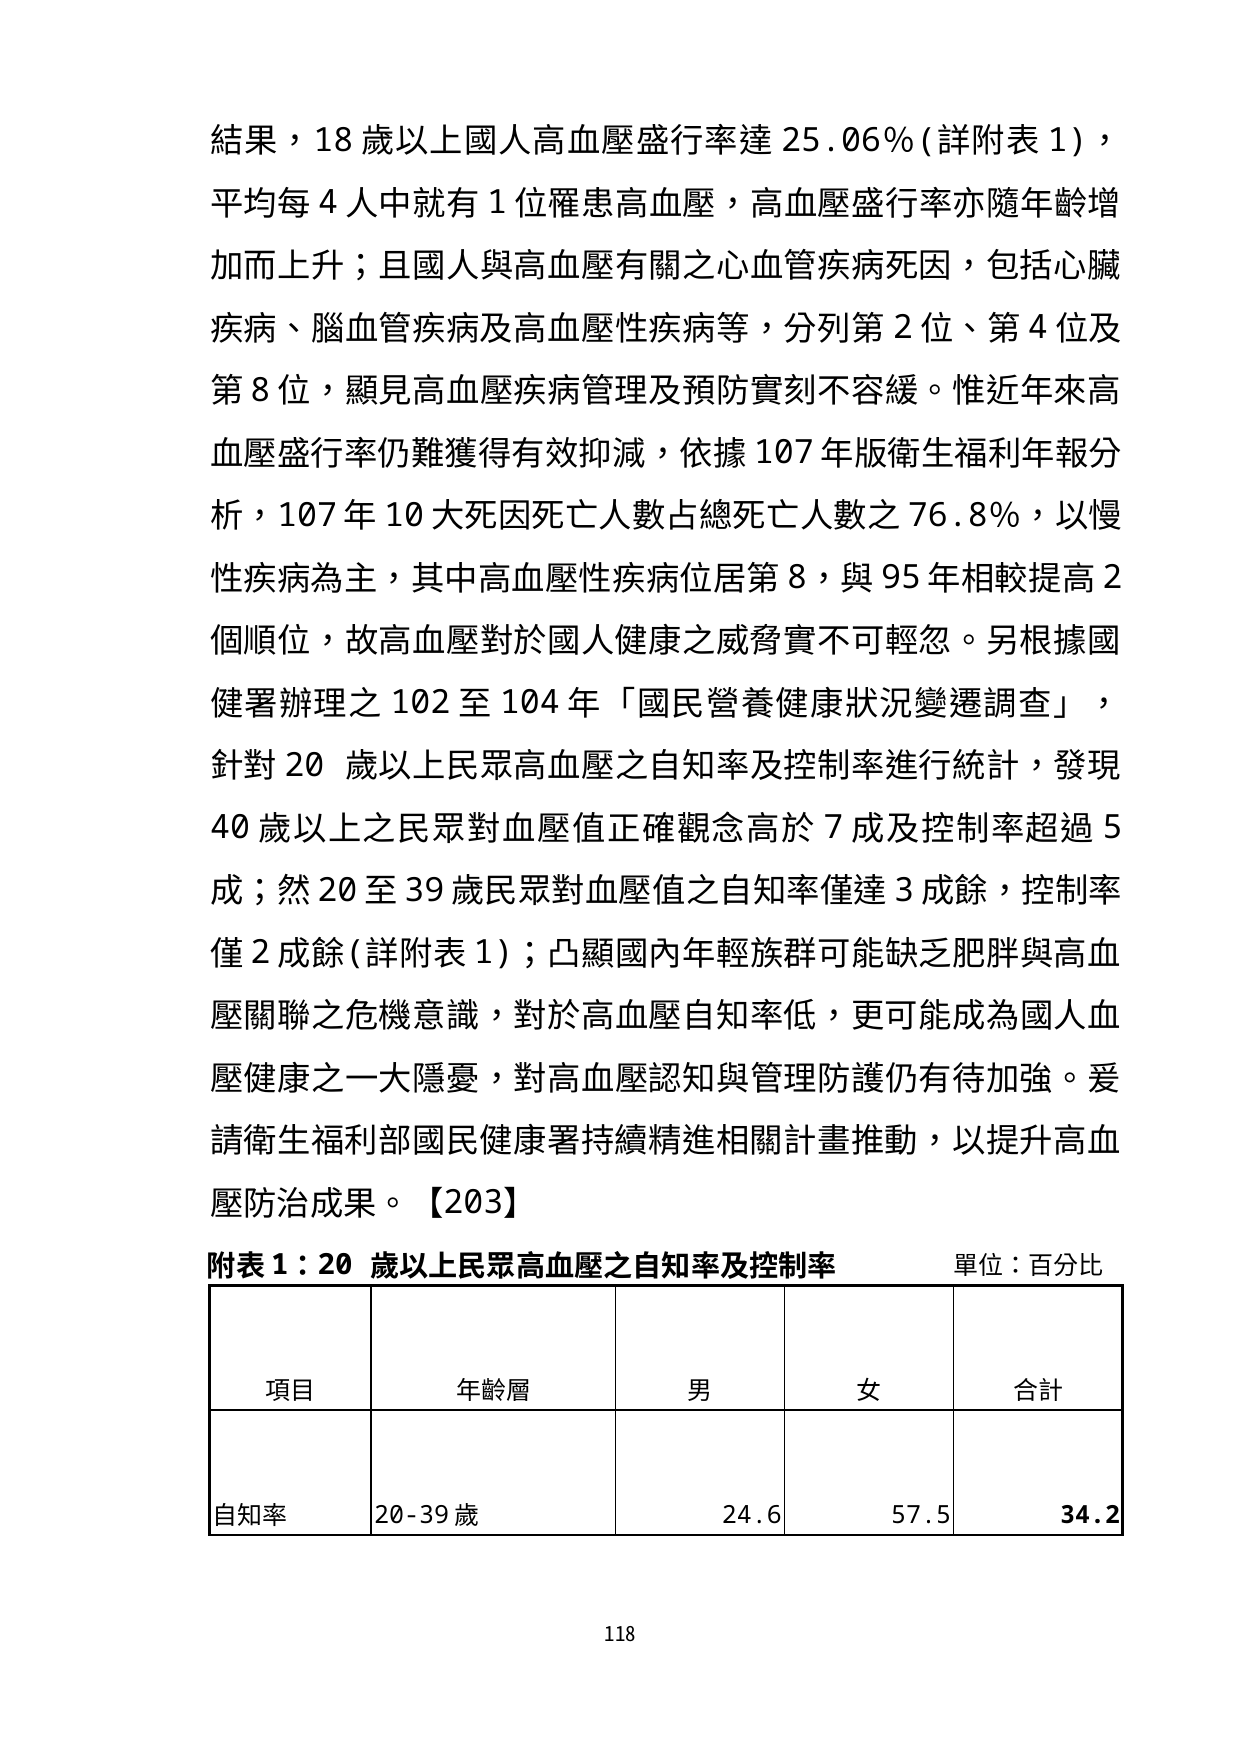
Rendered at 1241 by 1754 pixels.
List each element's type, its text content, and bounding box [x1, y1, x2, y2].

table_cell 34.2 [954, 1411, 1121, 1534]
table_cell 24.6 [616, 1411, 784, 1534]
table_cell 57.5 [785, 1411, 953, 1534]
table_header 合計 [954, 1287, 1121, 1409]
text 結果，18歲以上國人高血壓盛行率達25.06％(詳附表1)，平均每4人中就有1位罹患高血壓，高血壓盛行率亦隨年齡增加而上升；且國人與高血壓有關之心血管疾病死因，包括心臟疾病、腦血管疾病及高血壓性疾病等，分列第2位、第4位及第8位，顯見高血壓疾病管理及預防實刻不容緩。惟近年來高血壓盛行率仍難獲得有效抑減，依據107年版衛生福利年報分析，107年10大死因死亡人數占總死亡人數之76.8％，以慢性疾病為主，其中高血壓性疾病位居第8，與95年相較提高2個順位，故高血壓對於國人健康之威脅實不可輕忽。另根據國健署辦理之102至104年「國民營養健康狀況變遷調查」，針對20 歲以上民眾高血壓之自知率及控制率進行統計，發現40歲以上之民眾對血壓值正確觀念高於7成及控制率超過5成；然20至39歲民眾對血壓值之自知率僅達3成餘，控制率僅2成餘(詳附表1)；凸顯國內年輕族群可能缺乏肥胖與高血壓關聯之危機意識，對於高血壓自知率低，更可能成為國人血壓健康之一大隱憂，對高血壓認知與管理防護仍有待加強。爰請衛生福利部國民健康署持續精進相關計畫推動，以提升高血壓防治成果。【203】 [143, 97, 1122, 1222]
table_header 女 [785, 1287, 953, 1409]
table_cell 20-39歲 [372, 1411, 615, 1534]
table_header 年齡層 [372, 1287, 615, 1409]
text 附表1：20 歲以上民眾高血壓之自知率及控制率 單位：百分比 [118, 1222, 1122, 1284]
table_header 男 [616, 1287, 784, 1409]
table_cell 自知率 [211, 1411, 370, 1534]
table_header 項目 [211, 1287, 370, 1409]
